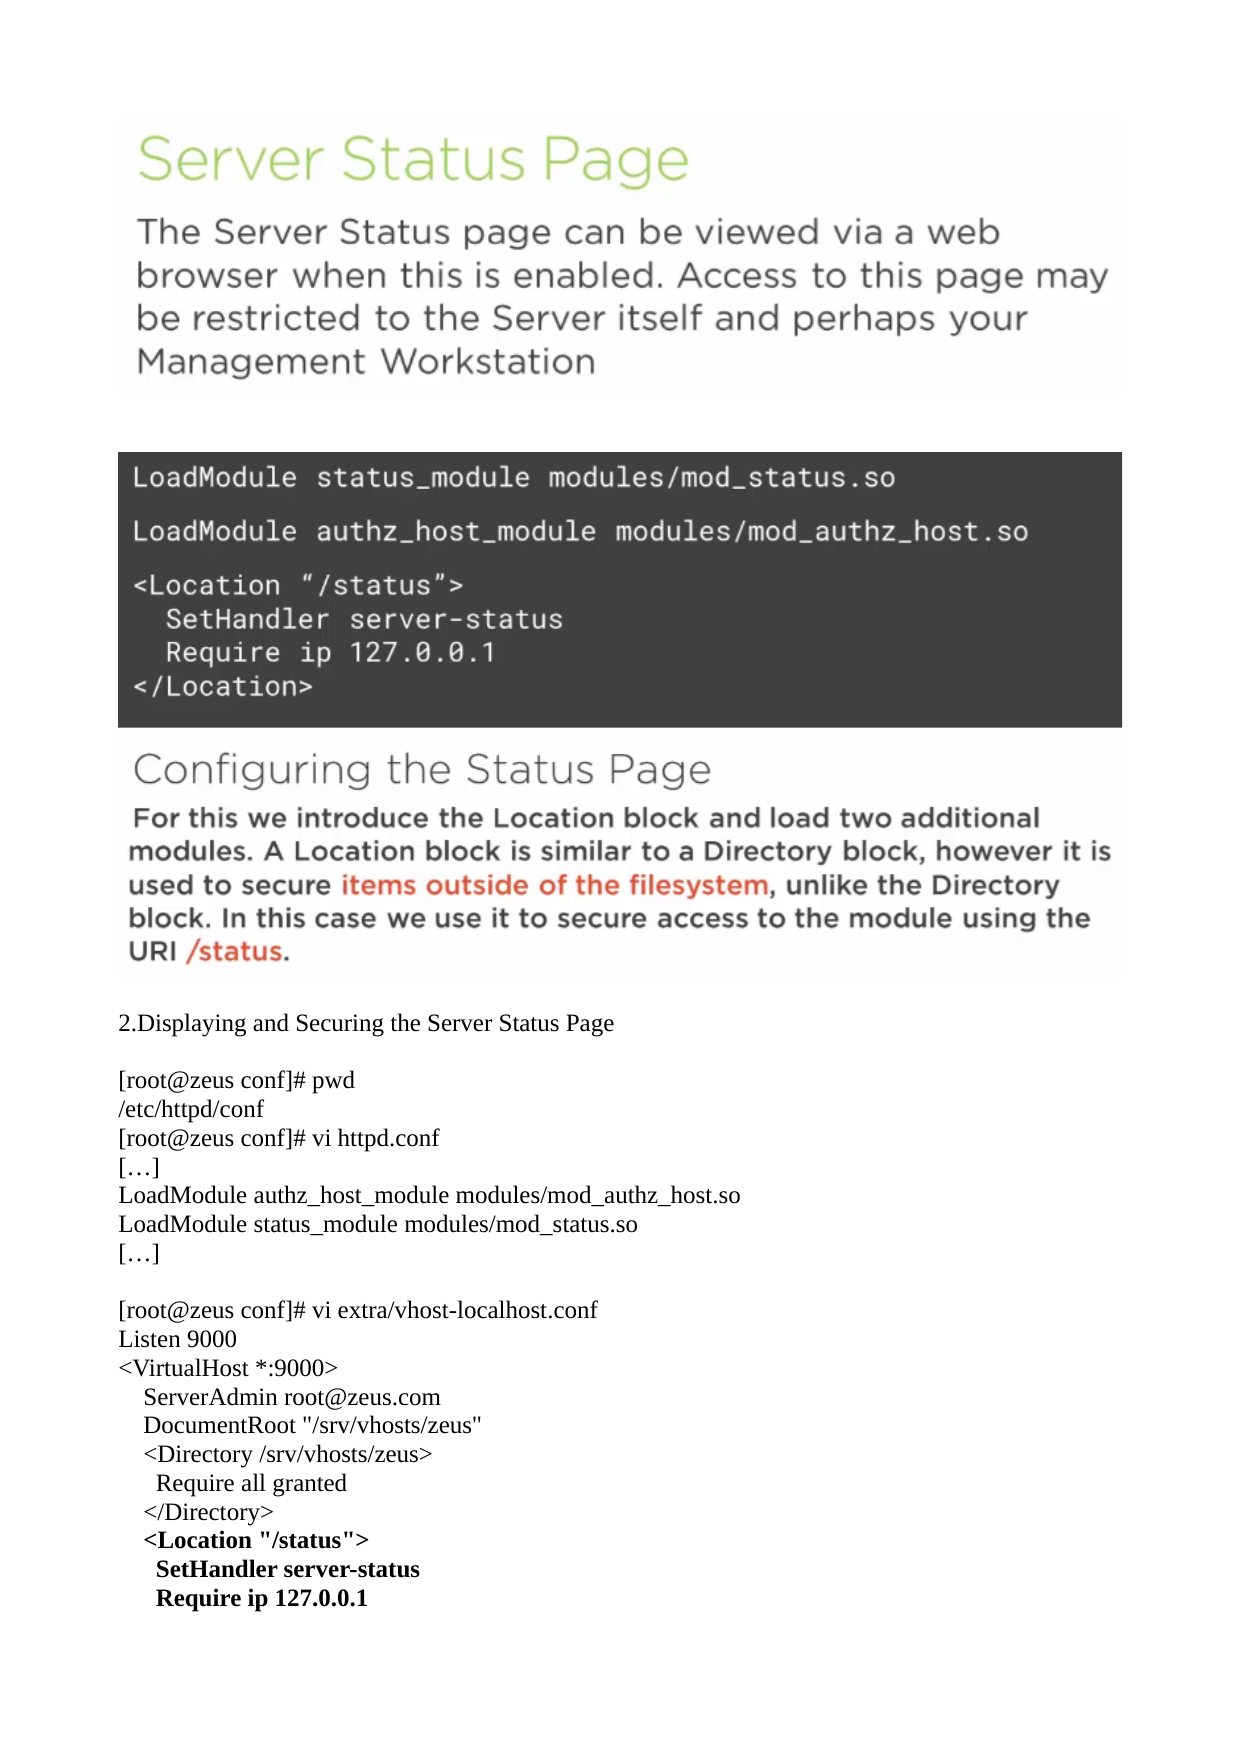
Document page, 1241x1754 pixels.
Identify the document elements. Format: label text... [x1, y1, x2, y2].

text Require all granted [118, 1468, 1122, 1497]
text [root@zeus conf]# vi httpd.conf [118, 1123, 1122, 1152]
text Listen 9000 [118, 1324, 1122, 1353]
text [root@zeus conf]# vi extra/vhost-localhost.conf [118, 1295, 1122, 1324]
text <Location "/status"> [118, 1525, 1122, 1554]
picture [118, 452, 1123, 980]
text </Directory> [118, 1497, 1122, 1525]
picture [118, 118, 1123, 395]
text [root@zeus conf]# pwd [118, 1065, 1122, 1094]
text ServerAdmin root@zeus.com [118, 1382, 1122, 1410]
text […] [118, 1238, 1122, 1267]
text Require ip 127.0.0.1 [118, 1583, 1122, 1612]
text LoadModule authz_host_module modules/mod_authz_host.so [118, 1180, 1122, 1209]
text […] [118, 1152, 1122, 1180]
text SetHandler server-status [118, 1554, 1122, 1583]
text <Directory /srv/vhosts/zeus> [118, 1439, 1122, 1468]
text <VirtualHost *:9000> [118, 1353, 1122, 1382]
text DocumentRoot "/srv/vhosts/zeus" [118, 1410, 1122, 1439]
text 2.Displaying and Securing the Server Status Page [118, 1008, 1122, 1037]
text LoadModule status_module modules/mod_status.so [118, 1209, 1122, 1238]
text /etc/httpd/conf [118, 1094, 1122, 1123]
